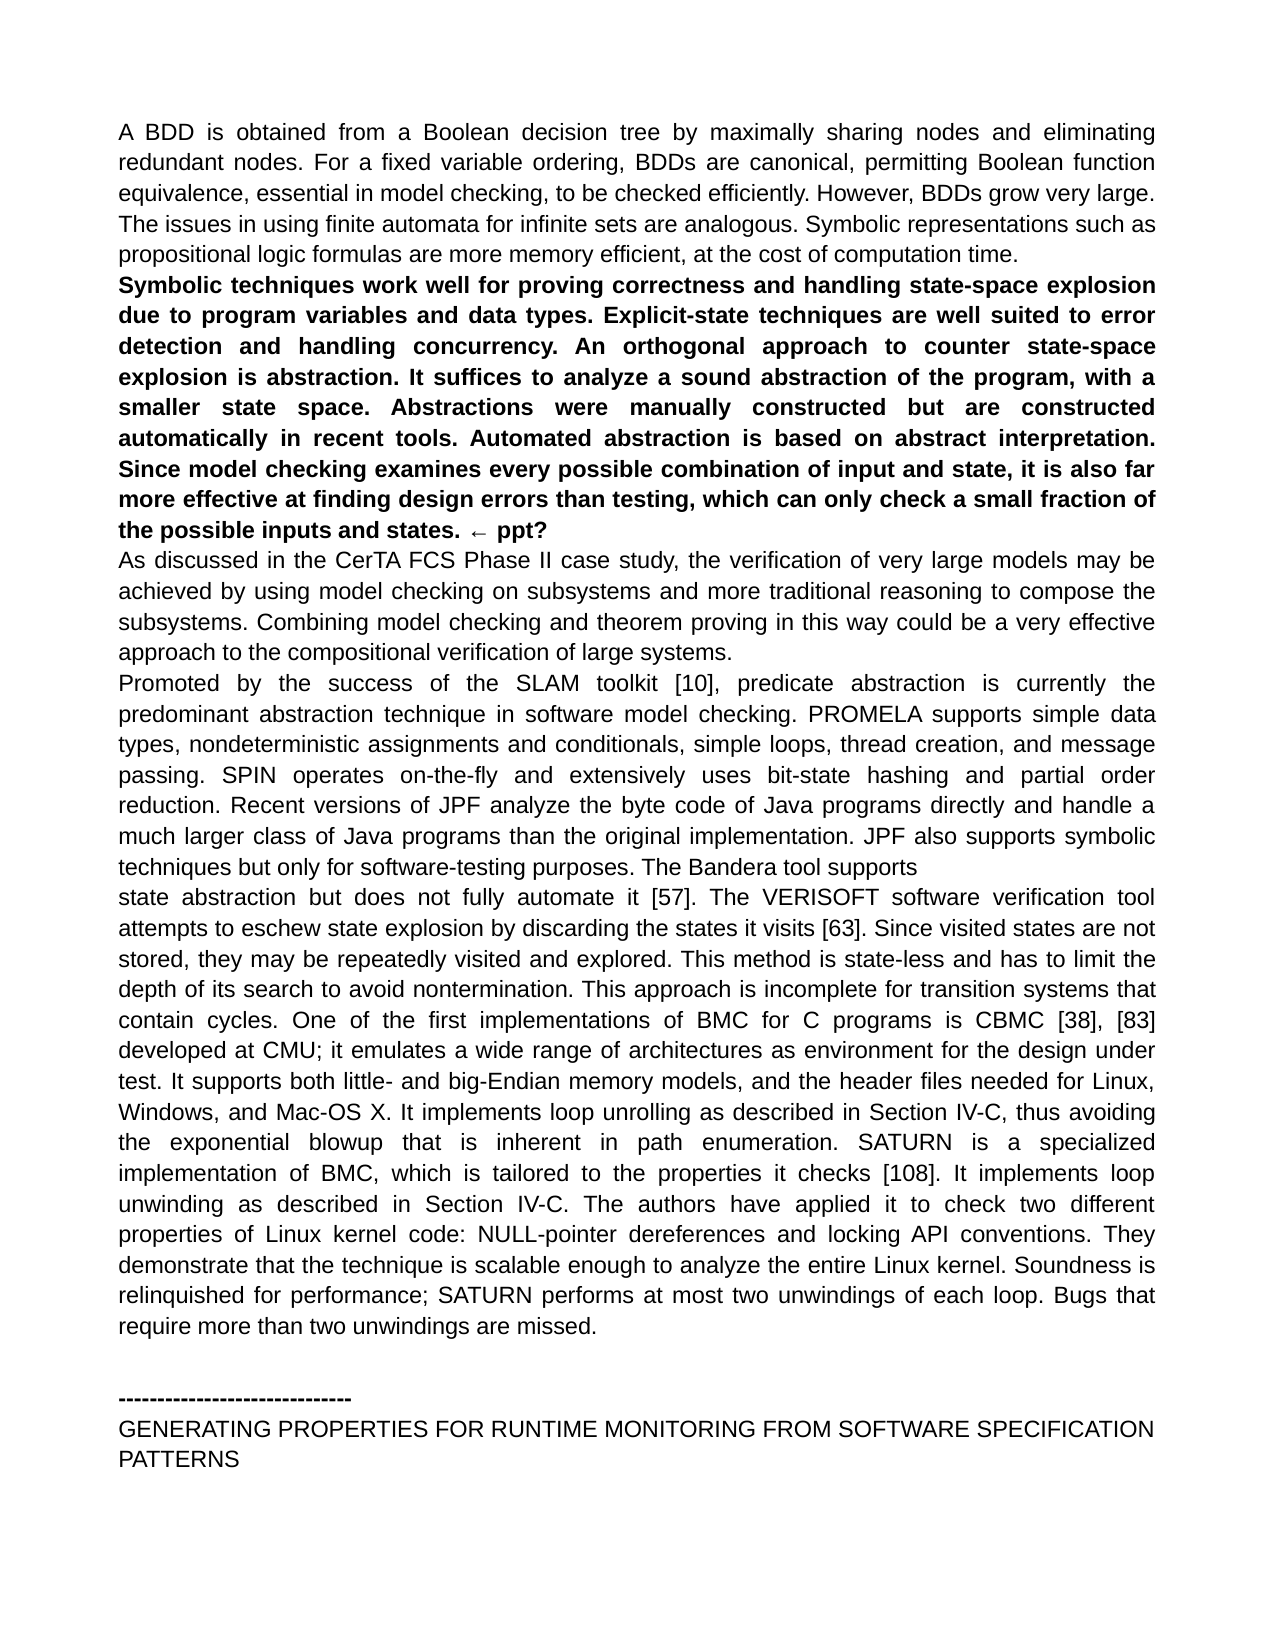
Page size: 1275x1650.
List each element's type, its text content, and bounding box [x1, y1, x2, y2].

text ------------------------------ [118, 1384, 1157, 1411]
text Symbolic techniques work well for proving correctness and handling state-space explosion due to program variables and data types. Explicit-state techniques are well suited to error detection and handling concurrency. An orthogonal approach to counter state-space explosion is abstraction. It suffices to analyze a sound abstraction of the program, with a smaller state space. Abstractions were manually constructed but are constructed automatically in recent tools. Automated abstraction is based on abstract interpretation. Since model checking examines every possible combination of input and state, it is also far more effective at finding design errors than testing, which can only check a small fraction of the possible inputs and states. ← ppt? [118, 271, 1157, 543]
text state abstraction but does not fully automate it [57]. The VERISOFT software verification tool attempts to eschew state explosion by discarding the states it visits [63]. Since visited states are not stored, they may be repeatedly visited and explored. This method is state-less and has to limit the depth of its search to avoid nontermination. This approach is incomplete for transition systems that contain cycles. One of the first implementations of BMC for C programs is CBMC [38], [83] developed at CMU; it emulates a wide range of architectures as environment for the design under test. It supports both little- and big-Endian memory models, and the header files needed for Linux, Windows, and Mac-OS X. It implements loop unrolling as described in Section IV-C, thus avoiding the exponential blowup that is inherent in path enumeration. SATURN is a specialized implementation of BMC, which is tailored to the properties it checks [108]. It implements loop unwinding as described in Section IV-C. The authors have applied it to check two different properties of Linux kernel code: NULL-pointer dereferences and locking API conventions. They demonstrate that the technique is scalable enough to analyze the entire Linux kernel. Soundness is relinquished for performance; SATURN performs at most two unwindings of each loop. Bugs that require more than two unwindings are missed. [118, 884, 1157, 1339]
text As discussed in the CerTA FCS Phase II case study, the verification of very large models may be achieved by using model checking on subsystems and more traditional reasoning to compose the subsystems. Combining model checking and theorem proving in this way could be a very effective approach to the compositional verification of large systems. [118, 547, 1157, 666]
text GENERATING PROPERTIES FOR RUNTIME MONITORING FROM SOFTWARE SPECIFICATION PATTERNS [118, 1415, 1157, 1472]
text Promoted by the success of the SLAM toolkit [10], predicate abstraction is currently the predominant abstraction technique in software model checking. PROMELA supports simple data types, nondeterministic assignments and conditionals, simple loops, thread creation, and message passing. SPIN operates on-the-fly and extensively uses bit-state hashing and partial order reduction. Recent versions of JPF analyze the byte code of Java programs directly and handle a much larger class of Java programs than the original implementation. JPF also supports symbolic techniques but only for software-testing purposes. The Bandera tool supports [118, 669, 1157, 880]
text A BDD is obtained from a Boolean decision tree by maximally sharing nodes and eliminating redundant nodes. For a fixed variable ordering, BDDs are canonical, permitting Boolean function equivalence, essential in model checking, to be checked efficiently. However, BDDs grow very large. The issues in using finite automata for infinite sets are analogous. Symbolic representations such as propositional logic formulas are more memory efficient, at the cost of computation time. [118, 118, 1157, 267]
